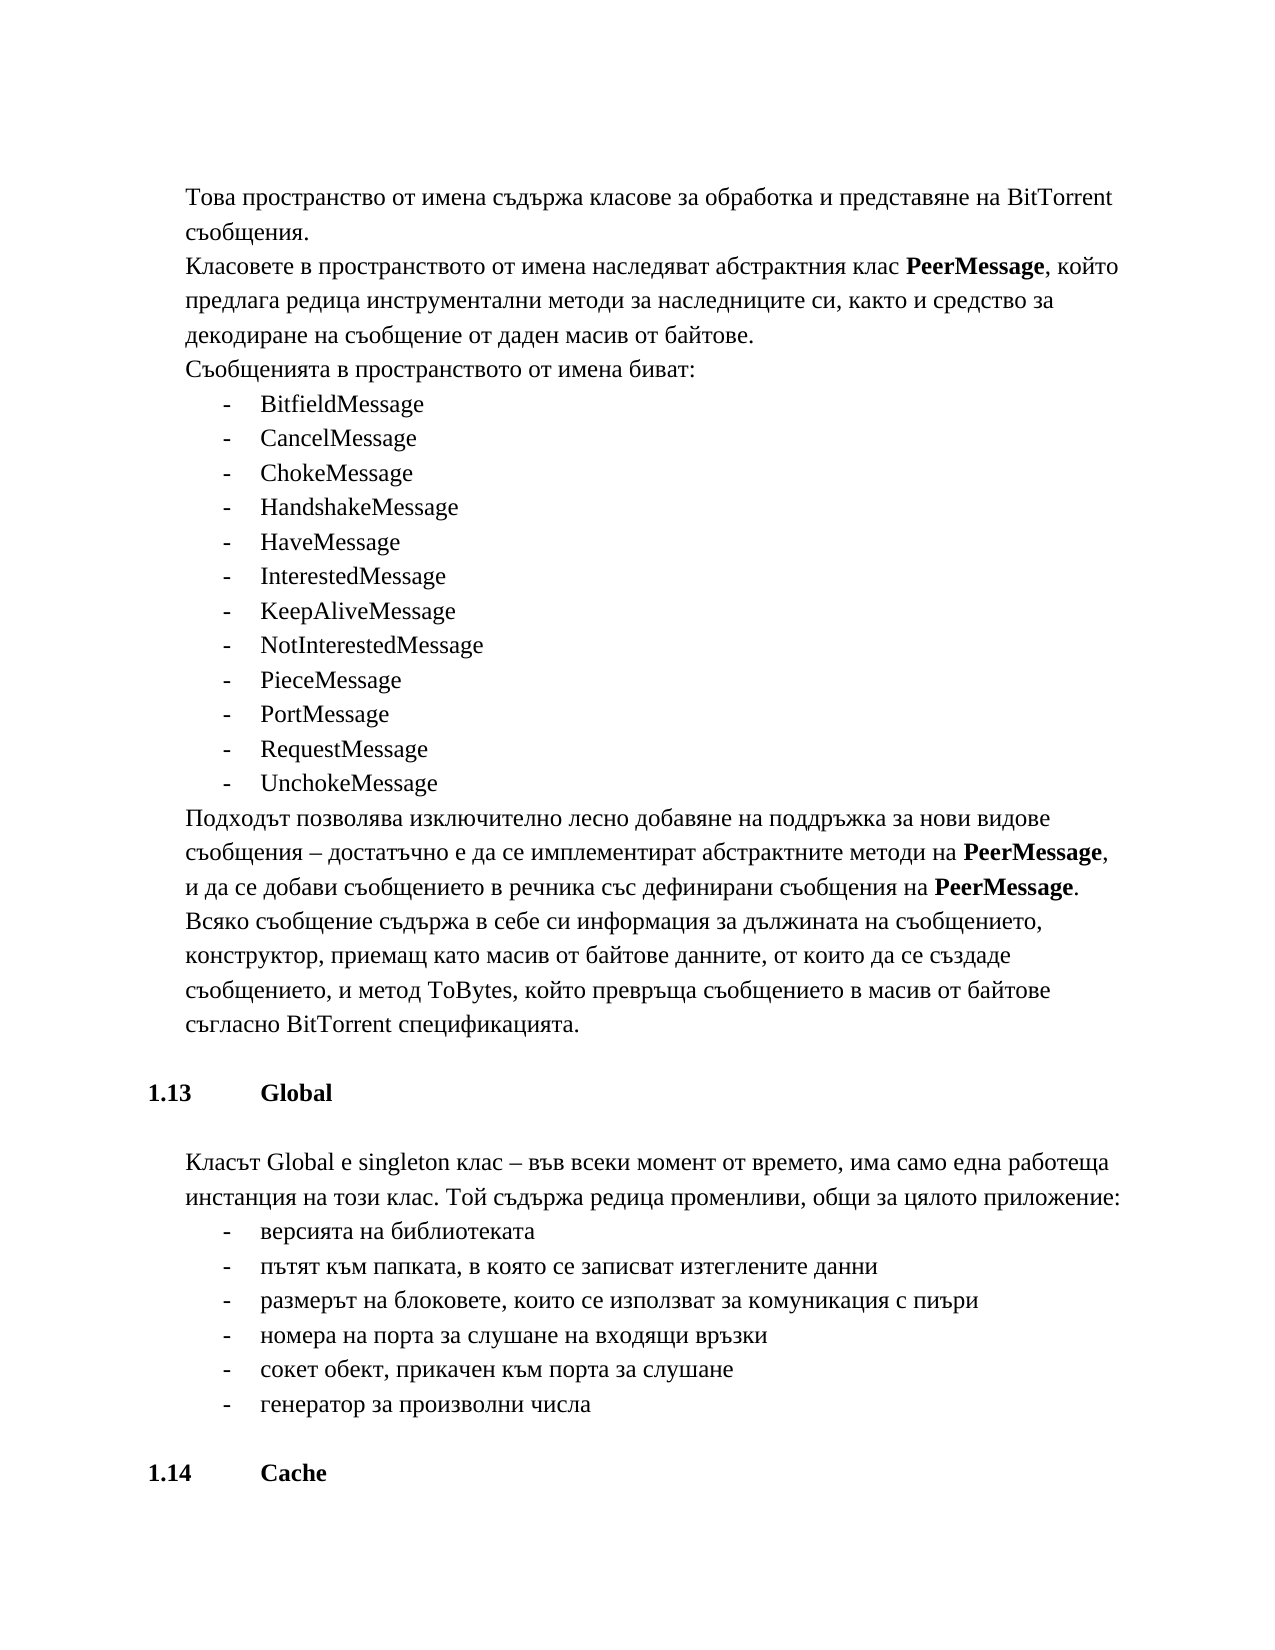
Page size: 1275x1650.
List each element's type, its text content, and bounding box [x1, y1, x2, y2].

list Global [148, 1078, 1127, 1107]
list номера на порта за слушане на входящи връзки [223, 1320, 1127, 1349]
list сокет обект, прикачен към порта за слушане [223, 1354, 1127, 1383]
text Всяко съобщение съдържа в себе си информация за дължината на съобщението, конструктор, приемащ като масив от байтове данните, от които да се създаде съобщението, и метод ToBytes, който превръща съобщението в масив от байтове съгласно BitTorrent спецификацията. [185, 906, 1127, 1038]
list HaveMessage [223, 527, 1127, 556]
list Класът Global е singleton клас – във всеки момент от времето, има само една работеща инстанция на този клас. Той съдържа редица променливи, общи за цялото приложение: [185, 1147, 1127, 1211]
list размерът на блоковете, които се използват за комуникация с пиъри [223, 1285, 1127, 1314]
list CancelMessage [223, 423, 1127, 452]
list UnchokeMessage [223, 768, 1127, 797]
list KeepAliveMessage [223, 596, 1127, 624]
list NotInterestedMessage [223, 630, 1127, 659]
list PieceMessage [223, 665, 1127, 693]
list Съобщенията в пространството от имена биват: [185, 354, 1127, 383]
list ChokeMessage [223, 458, 1127, 487]
list PortMessage [223, 699, 1127, 728]
list BitfieldMessage [223, 389, 1127, 418]
list генератор за произволни числа [223, 1389, 1127, 1418]
list HandshakeMessage [223, 492, 1127, 521]
text Подходът позволява изключително лесно добавяне на поддръжка за нови видове съобщения – достатъчно е да се имплементират абстрактните методи на PeerMessage, и да се добави съобщението в речника със дефинирани съобщения на PeerMessage. [185, 803, 1127, 900]
list Класовете в пространството от имена наследяват абстрактния клас PeerMessage, който предлага редица инструментални методи за наследниците си, както и средство за декодиране на съобщение от даден масив от байтове. [185, 251, 1127, 349]
list InterestedMessage [223, 561, 1127, 590]
list Това пространство от имена съдържа класове за обработка и представяне на BitTorrent съобщения. [185, 182, 1127, 245]
list Cache [148, 1458, 1127, 1487]
list RequestMessage [223, 734, 1127, 762]
list пътят към папката, в която се записват изтеглените данни [223, 1251, 1127, 1280]
list версията на библиотеката [223, 1216, 1127, 1245]
